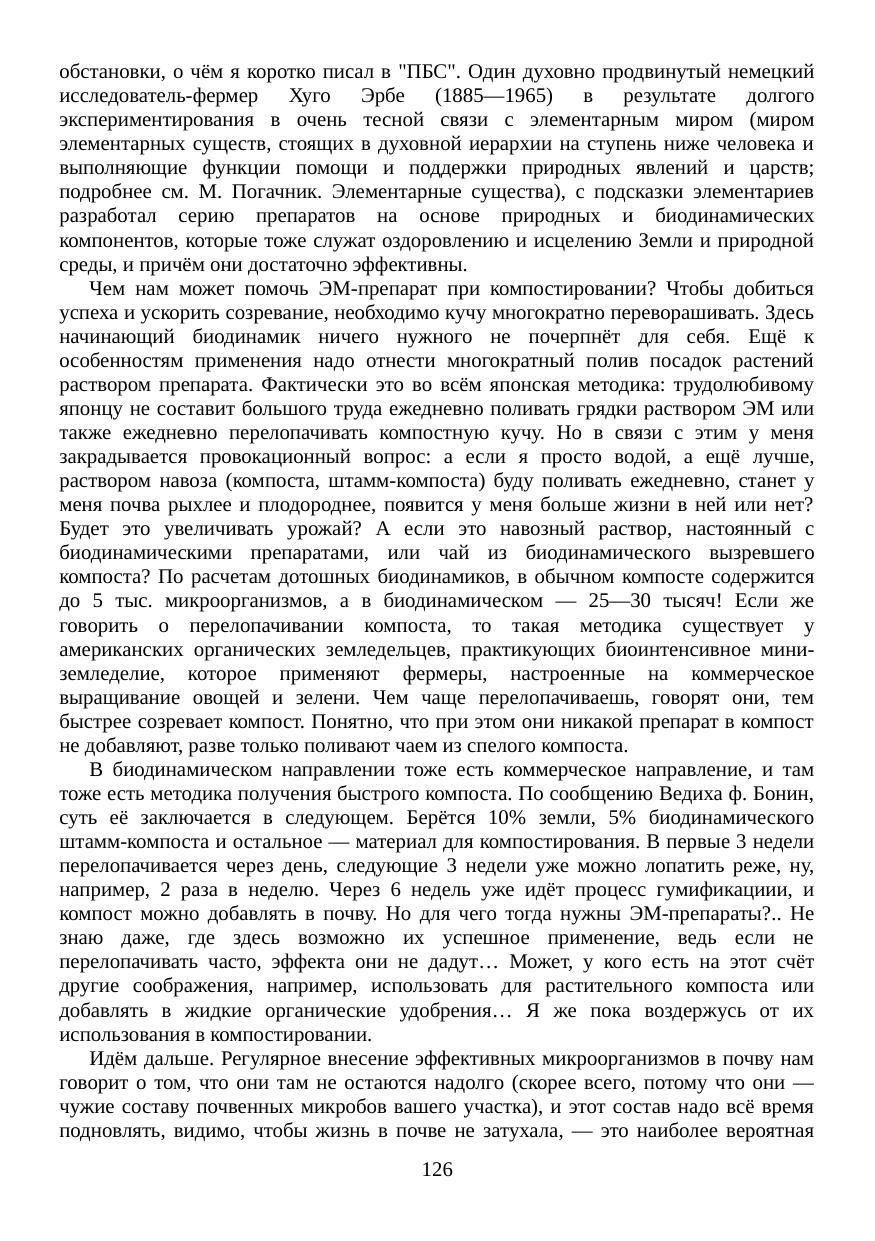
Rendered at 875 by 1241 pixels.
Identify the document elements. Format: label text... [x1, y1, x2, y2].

text Идём дальше. Регулярное внесение эффективных микроорганизмов в почву нам говорит о том, что они там не остаются надолго (скорее всего, потому что они — чужие составу почвенных микробов вашего участка), и этот состав надо всё время подновлять, видимо, чтобы жизнь в почве не затухала, — это наиболее вероятная [59, 1046, 815, 1142]
text Чем нам может помочь ЭМ-препарат при компостировании? Чтобы добиться успеха и ускорить созревание, необходимо кучу многократно переворашивать. Здесь начинающий биодинамик ничего нужного не почерпнёт для себя. Ещё к особенностям применения надо отнести многократный полив посадок растений раствором препарата. Фактически это во всём японская методика: трудолюбивому японцу не составит большого труда ежедневно поливать грядки раствором ЭМ или также ежедневно перелопачивать компостную кучу. Но в связи с этим у меня закрадывается провокационный вопрос: а если я просто водой, а ещё лучше, раствором навоза (компоста, штамм-компоста) буду поливать ежедневно, станет у меня почва рыхлее и плодороднее, появится у меня больше жизни в ней или нет? Будет это увеличивать урожай? А если это навозный раствор, настоянный с биодинамическими препаратами, или чай из биодинамического вызревшего компоста? По расчетам дотошных биодинамиков, в обычном компосте содержится до 5 тыс. микроорганизмов, а в биодинамическом — 25—30 тысяч! Если же говорить о перелопачивании компоста, то такая методика существует у американских органических земледельцев, практикующих биоинтенсивное мини-земледелие, которое применяют фермеры, настроенные на коммерческое выращивание овощей и зелени. Чем чаще перелопачиваешь, говорят они, тем быстрее созревает компост. Понятно, что при этом они никакой препарат в компост не добавляют, разве только поливают чаем из спелого компоста. [59, 276, 815, 757]
text обстановки, о чём я коротко писал в "ПБС". Один духовно продвинутый немецкий исследователь-фермер Хуго Эрбе (1885—1965) в результате долгого экспериментирования в очень тесной связи с элементарным миром (миром элементарных существ, стоящих в духовной иерархии на ступень ниже человека и выполняющие функции помощи и поддержки природных явлений и царств; подробнее см. М. Погачник. Элементарные существа), с подсказки элементариев разработал серию препаратов на основе природных и биодинамических компонентов, которые тоже служат оздоровлению и исцелению Земли и природной среды, и причём они достаточно эффективны. [59, 59, 815, 276]
text В биодинамическом направлении тоже есть коммерческое направление, и там тоже есть методика получения быстрого компоста. По сообщению Ведиха ф. Бонин, суть её заключается в следующем. Берётся 10% земли, 5% биодинамического штамм-компоста и остальное — материал для компостирования. В первые 3 недели перелопачивается через день, следующие 3 недели уже можно лопатить реже, ну, например, 2 раза в неделю. Через 6 недель уже идёт процесс гумификациии, и компост можно добавлять в почву. Но для чего тогда нужны ЭМ-препараты?.. Не знаю даже, где здесь возможно их успешное применение, ведь если не перелопачивать часто, эффекта они не дадут… Может, у кого есть на этот счёт другие соображения, например, использовать для растительного компоста или добавлять в жидкие органические удобрения… Я же пока воздержусь от их использования в компостировании. [59, 757, 815, 1046]
